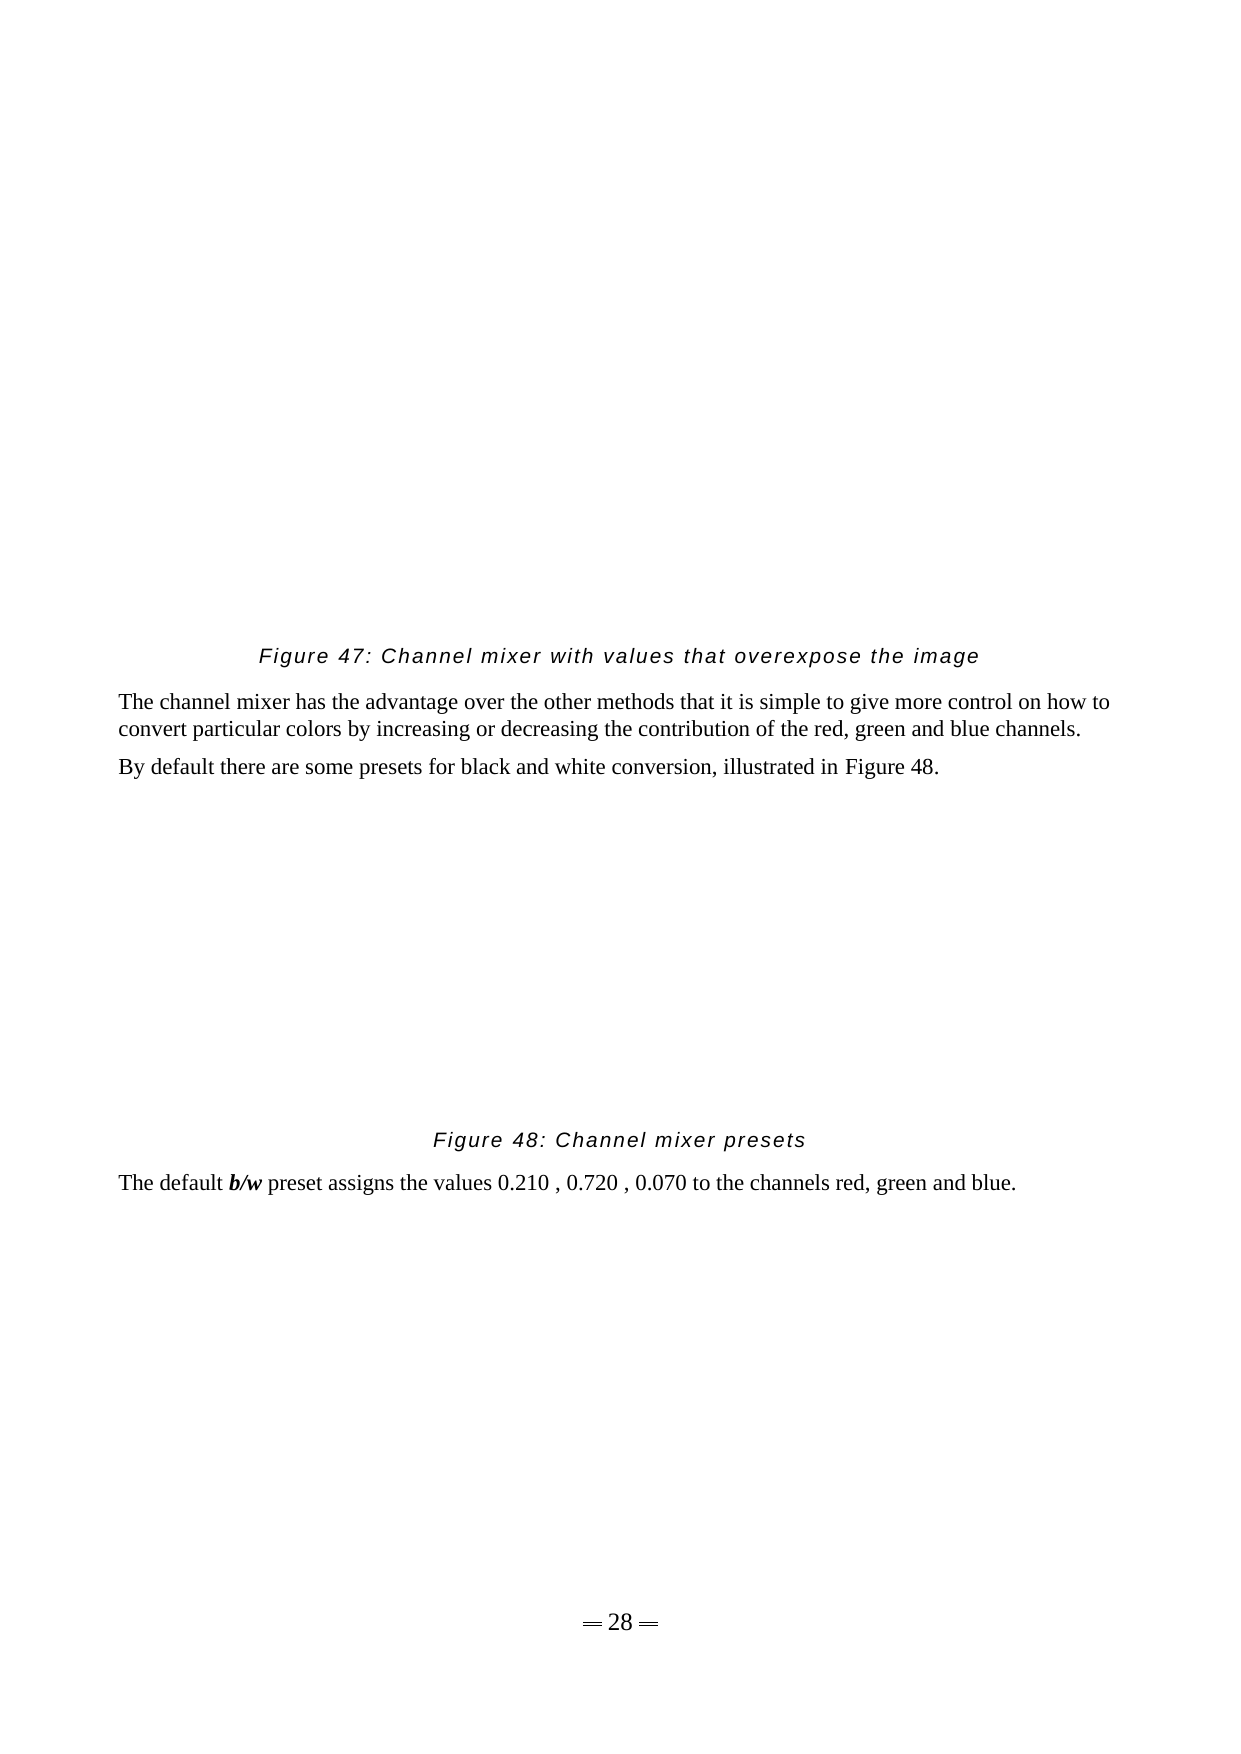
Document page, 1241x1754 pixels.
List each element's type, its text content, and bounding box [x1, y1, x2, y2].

text The channel mixer has the advantage over the other methods that it is simple to give more control on how to convert particular colors by increasing or decreasing the contribution of the red, green and blue channels. [118, 118, 1122, 741]
text By default there are some presets for black and white conversion, illustrated in Figure 48. [118, 753, 1122, 780]
text Figure 48: Channel mixer presets [424, 804, 816, 1152]
text The default b/w preset assigns the values 0.210 , 0.720 , 0.070 to the channels red, green and blue. [118, 792, 1122, 1196]
text Figure 47: Channel mixer with values that overexpose the image [241, 147, 999, 667]
